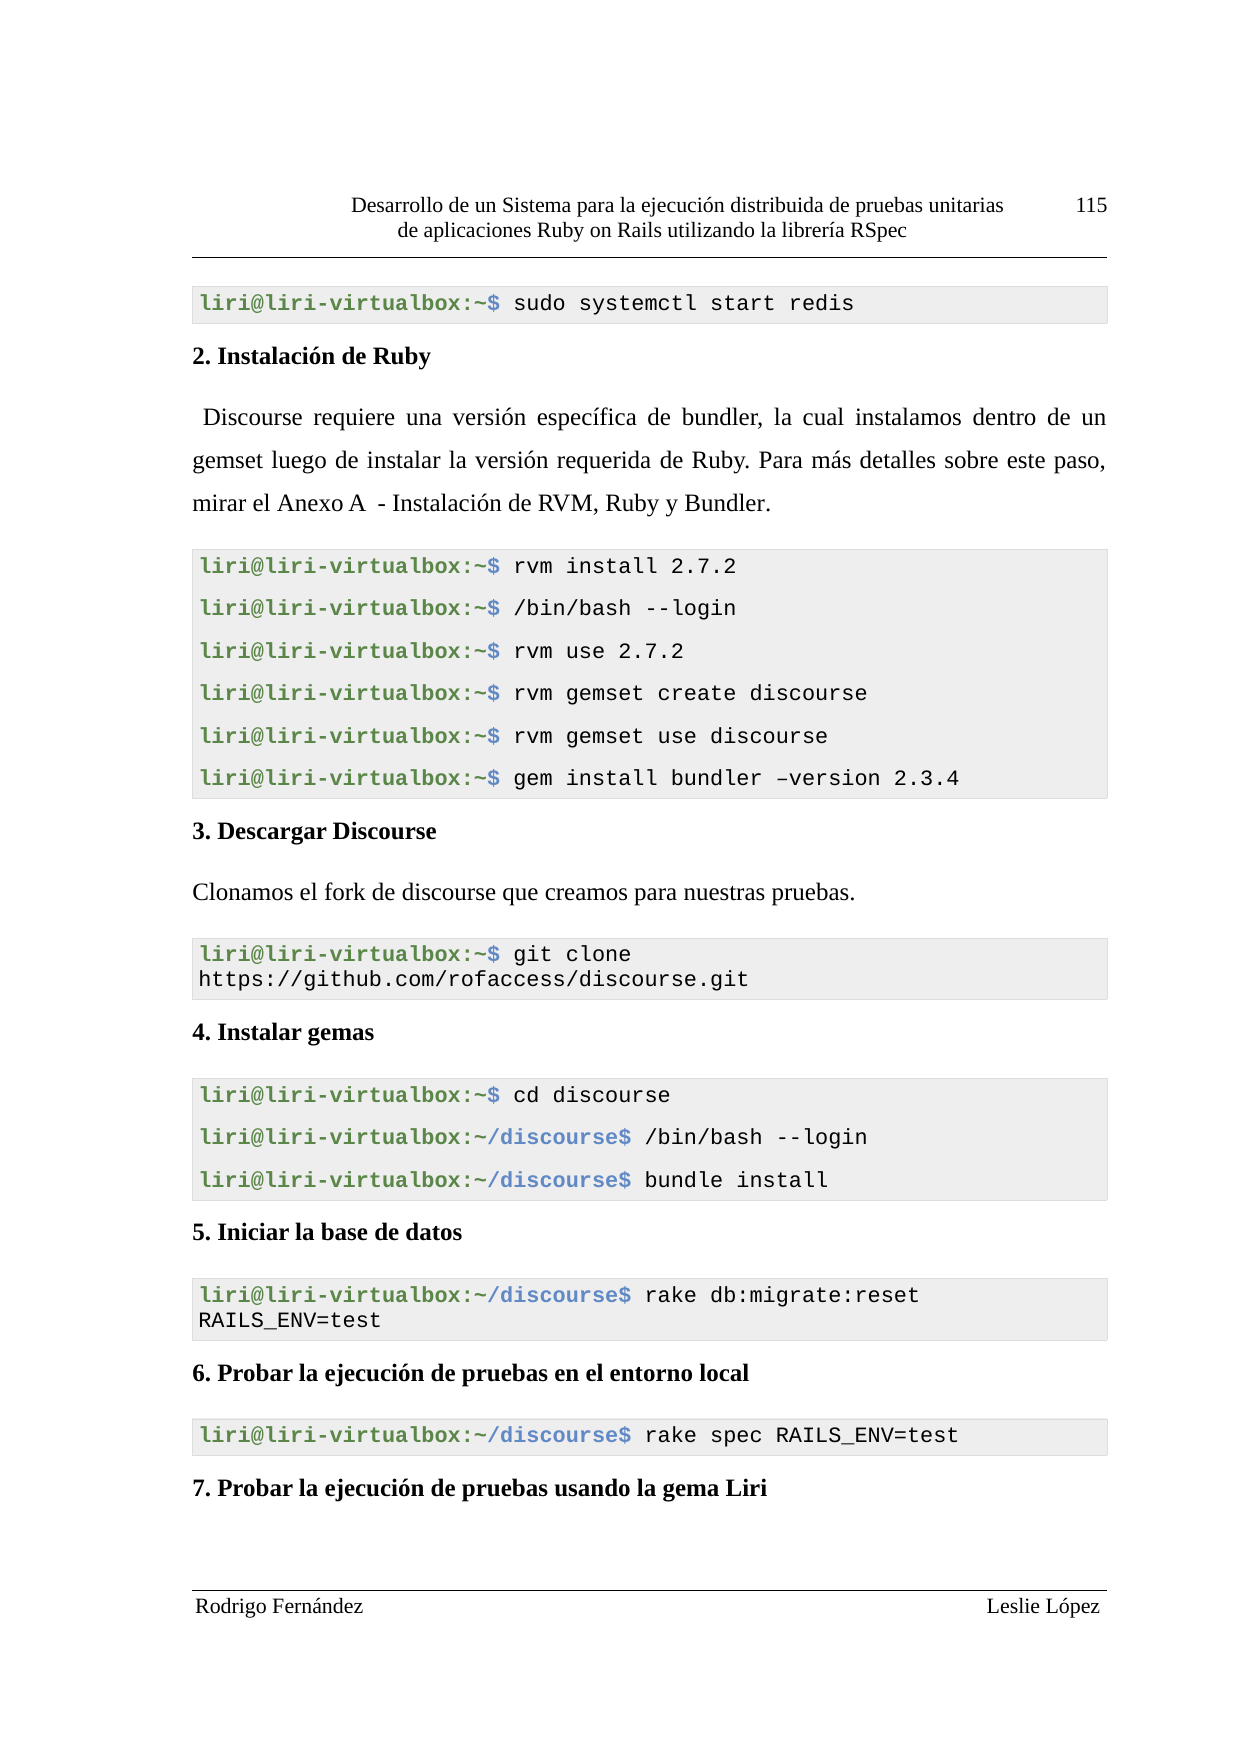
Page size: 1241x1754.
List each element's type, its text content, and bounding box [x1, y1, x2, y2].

text 2. Instalación de Ruby [192, 341, 1107, 370]
text Clonamos el fork de discourse que creamos para nuestras pruebas. [192, 877, 1107, 906]
text 6. Probar la ejecución de pruebas en el entorno local [192, 1358, 1107, 1386]
text 4. Instalar gemas [192, 1017, 1107, 1046]
text liri@liri-virtualbox:~$ rvm use 2.7.2 [193, 634, 1107, 665]
text 7. Probar la ejecución de pruebas usando la gema Liri [192, 1473, 1107, 1502]
text liri@liri-virtualbox:~$ rvm gemset create discourse [193, 676, 1107, 707]
text liri@liri-virtualbox:~$ rvm install 2.7.2 [193, 550, 1107, 580]
text liri@liri-virtualbox:~/discourse$ rake db:migrate:reset RAILS_ENV=test [193, 1279, 1107, 1340]
text liri@liri-virtualbox:~$ cd discourse [193, 1079, 1107, 1109]
text liri@liri-virtualbox:~$ sudo systemctl start redis [193, 287, 1107, 323]
text 5. Iniciar la base de datos [192, 1217, 1107, 1246]
text liri@liri-virtualbox:~/discourse$ bundle install [193, 1163, 1107, 1200]
text liri@liri-virtualbox:~/discourse$ rake spec RAILS_ENV=test [193, 1420, 1107, 1455]
text liri@liri-virtualbox:~$ rvm gemset use discourse [193, 719, 1107, 750]
text liri@liri-virtualbox:~$ git clone https://github.com/rofaccess/discourse.git [193, 939, 1107, 999]
text liri@liri-virtualbox:~$ /bin/bash --login [193, 591, 1107, 622]
text liri@liri-virtualbox:~$ gem install bundler –version 2.3.4 [193, 761, 1107, 798]
text liri@liri-virtualbox:~/discourse$ /bin/bash --login [193, 1120, 1107, 1151]
text Discourse requiere una versión específica de bundler, la cual instalamos dentro de un gemset luego de instalar la versión requerida de Ruby. Para más detalles sobre este paso, mirar el Anexo A - Instalación de RVM, Ruby y Bundler. [192, 402, 1107, 517]
text 3. Descargar Discourse [192, 816, 1107, 845]
